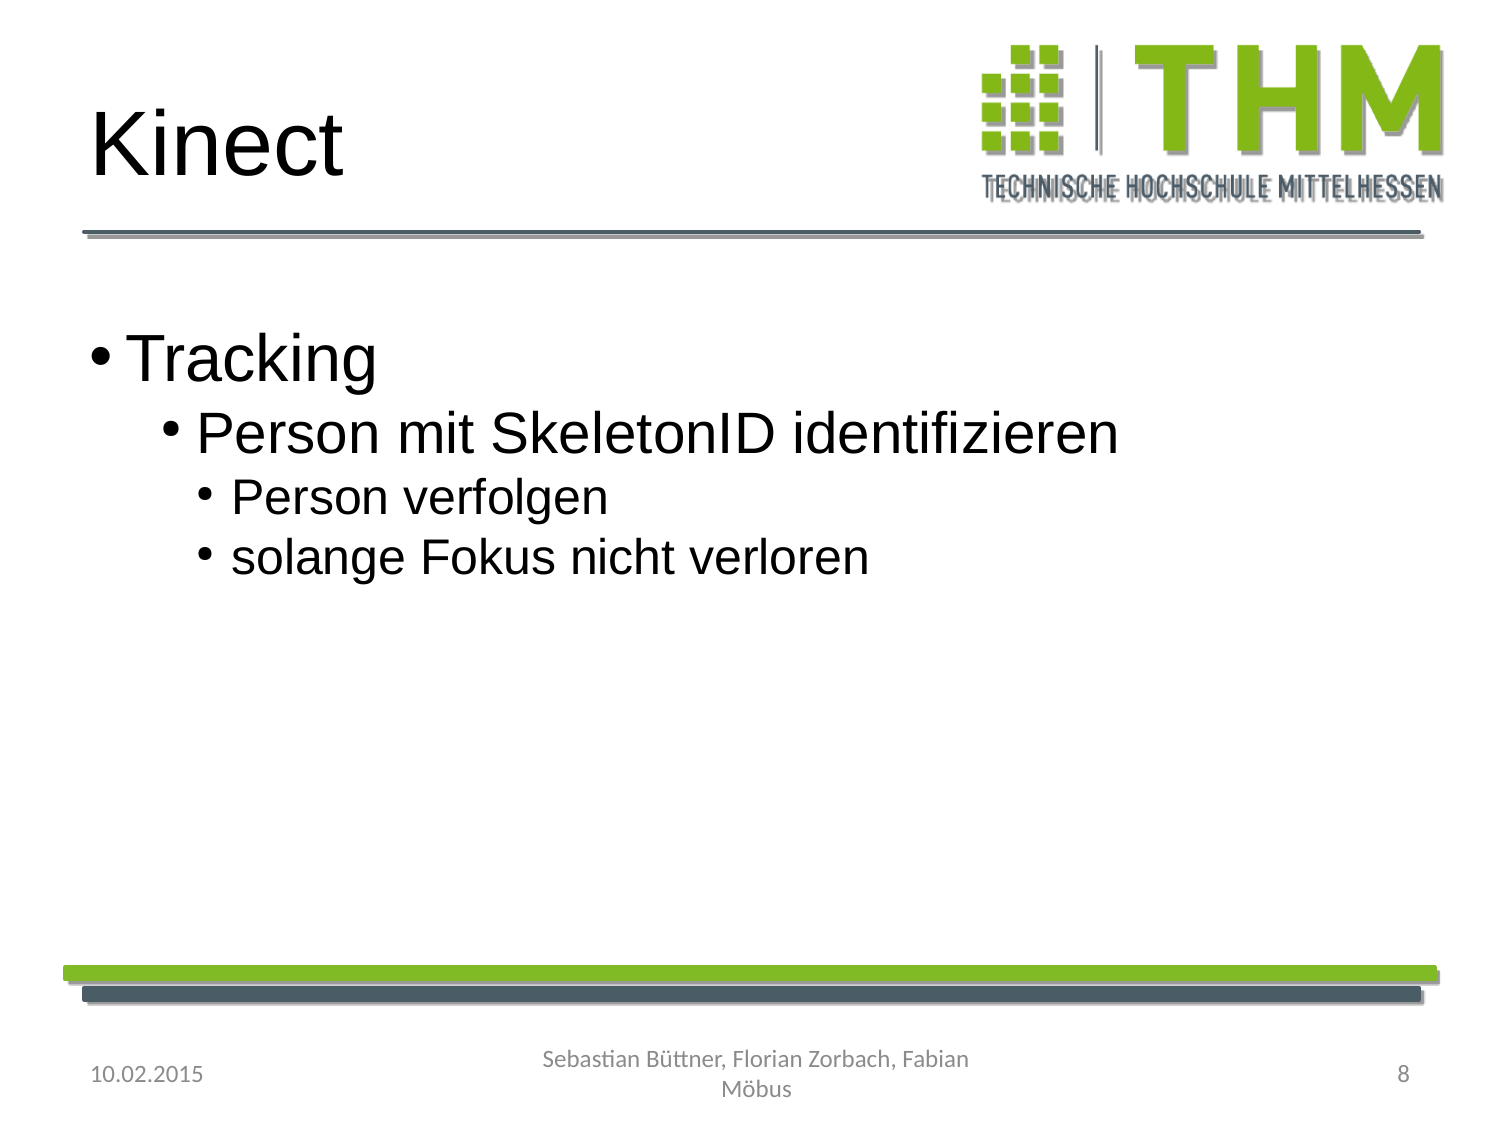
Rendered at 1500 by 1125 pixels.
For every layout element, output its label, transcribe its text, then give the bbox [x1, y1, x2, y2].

picture [974, 30, 1448, 208]
text_box 10.02.2015 [74, 1042, 425, 1103]
text_box [1074, 1042, 1425, 1103]
text_box Sebastian Büttner, Florian Zorbach, Fabian Möbus [490, 1042, 1023, 1103]
text_box Tracking Person mit SkeletonID identifizieren Person verfolgen solange Fokus nicht verloren [75, 262, 1425, 1005]
text_box Kinect [75, 45, 1425, 233]
